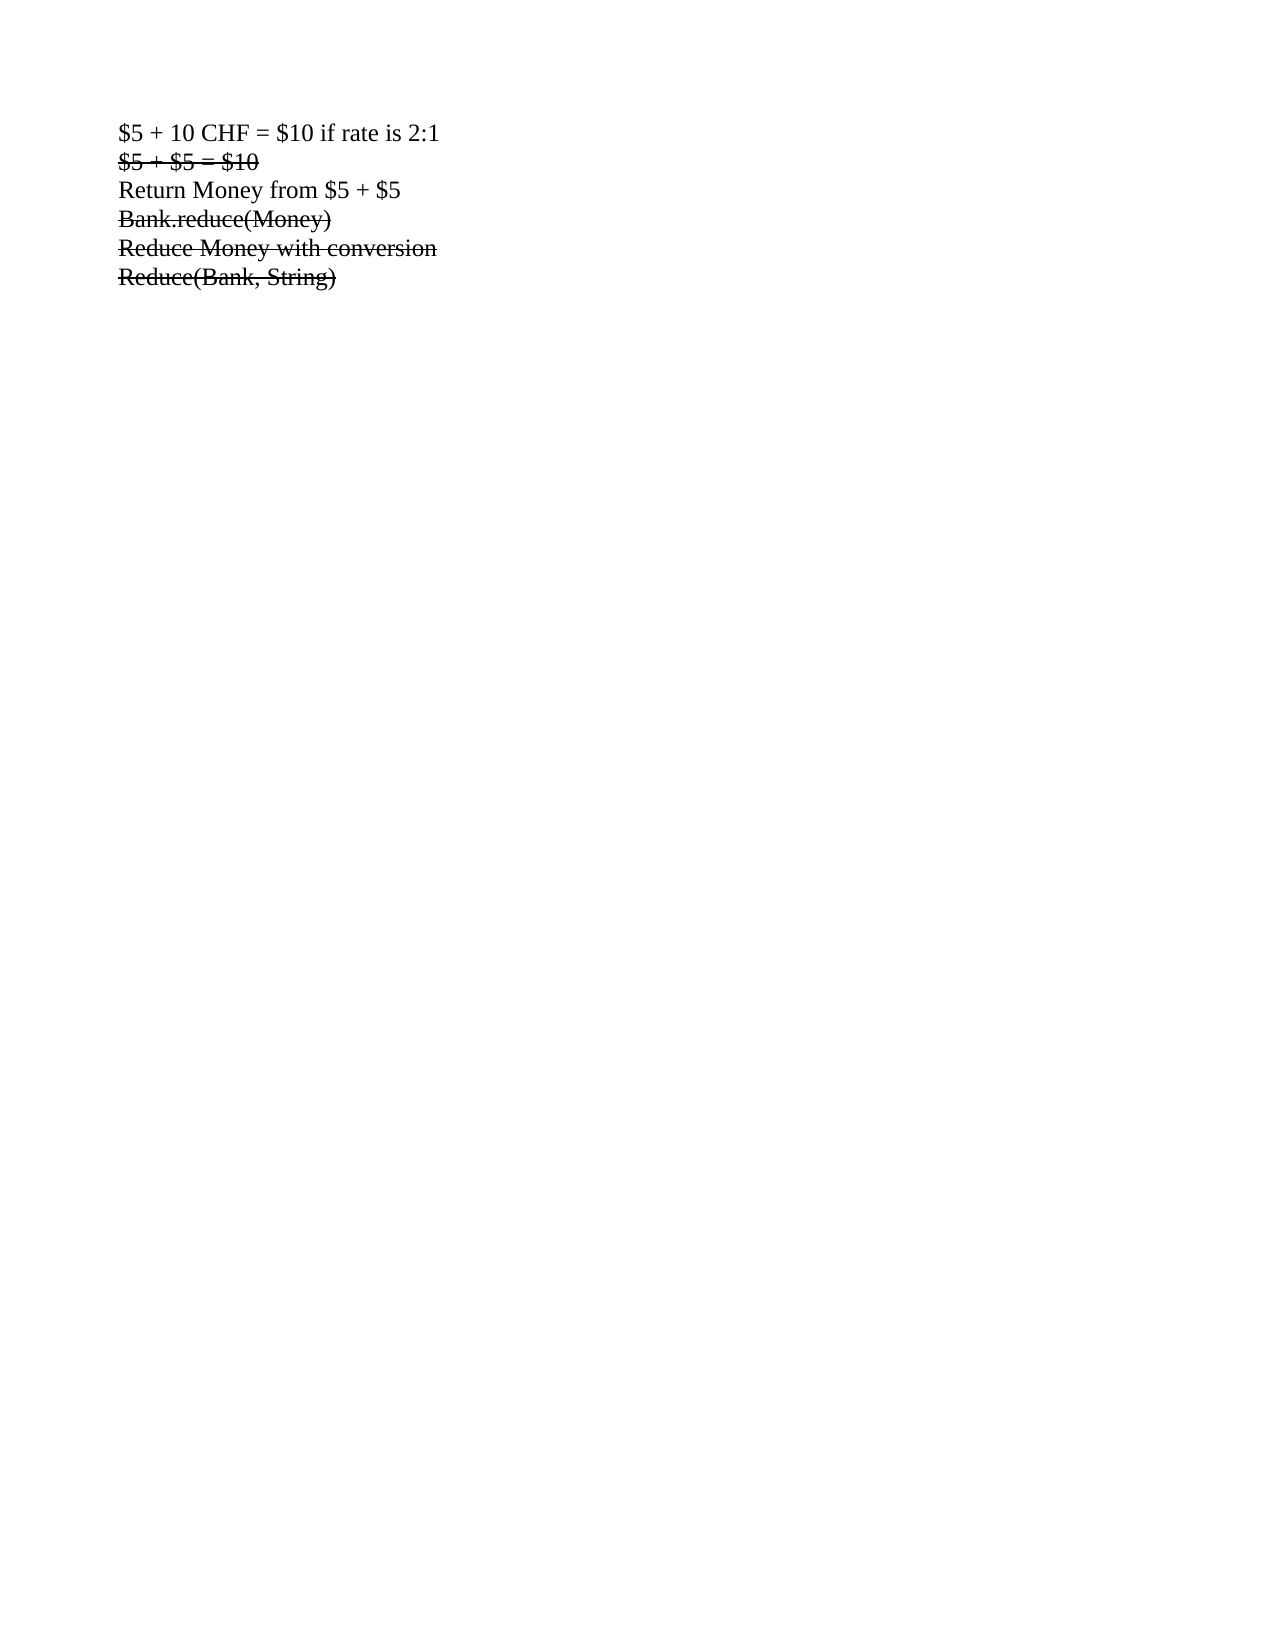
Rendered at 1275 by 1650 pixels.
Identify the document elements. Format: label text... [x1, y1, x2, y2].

text Bank.reduce(Money) [118, 204, 1157, 233]
text Reduce Money with conversion [118, 233, 1157, 262]
text Reduce(Bank, String) [118, 262, 1157, 291]
text $5 + 10 CHF = $10 if rate is 2:1 [118, 118, 1157, 147]
text Return Money from $5 + $5 [118, 176, 1157, 204]
text $5 + $5 = $10 [118, 147, 1157, 176]
